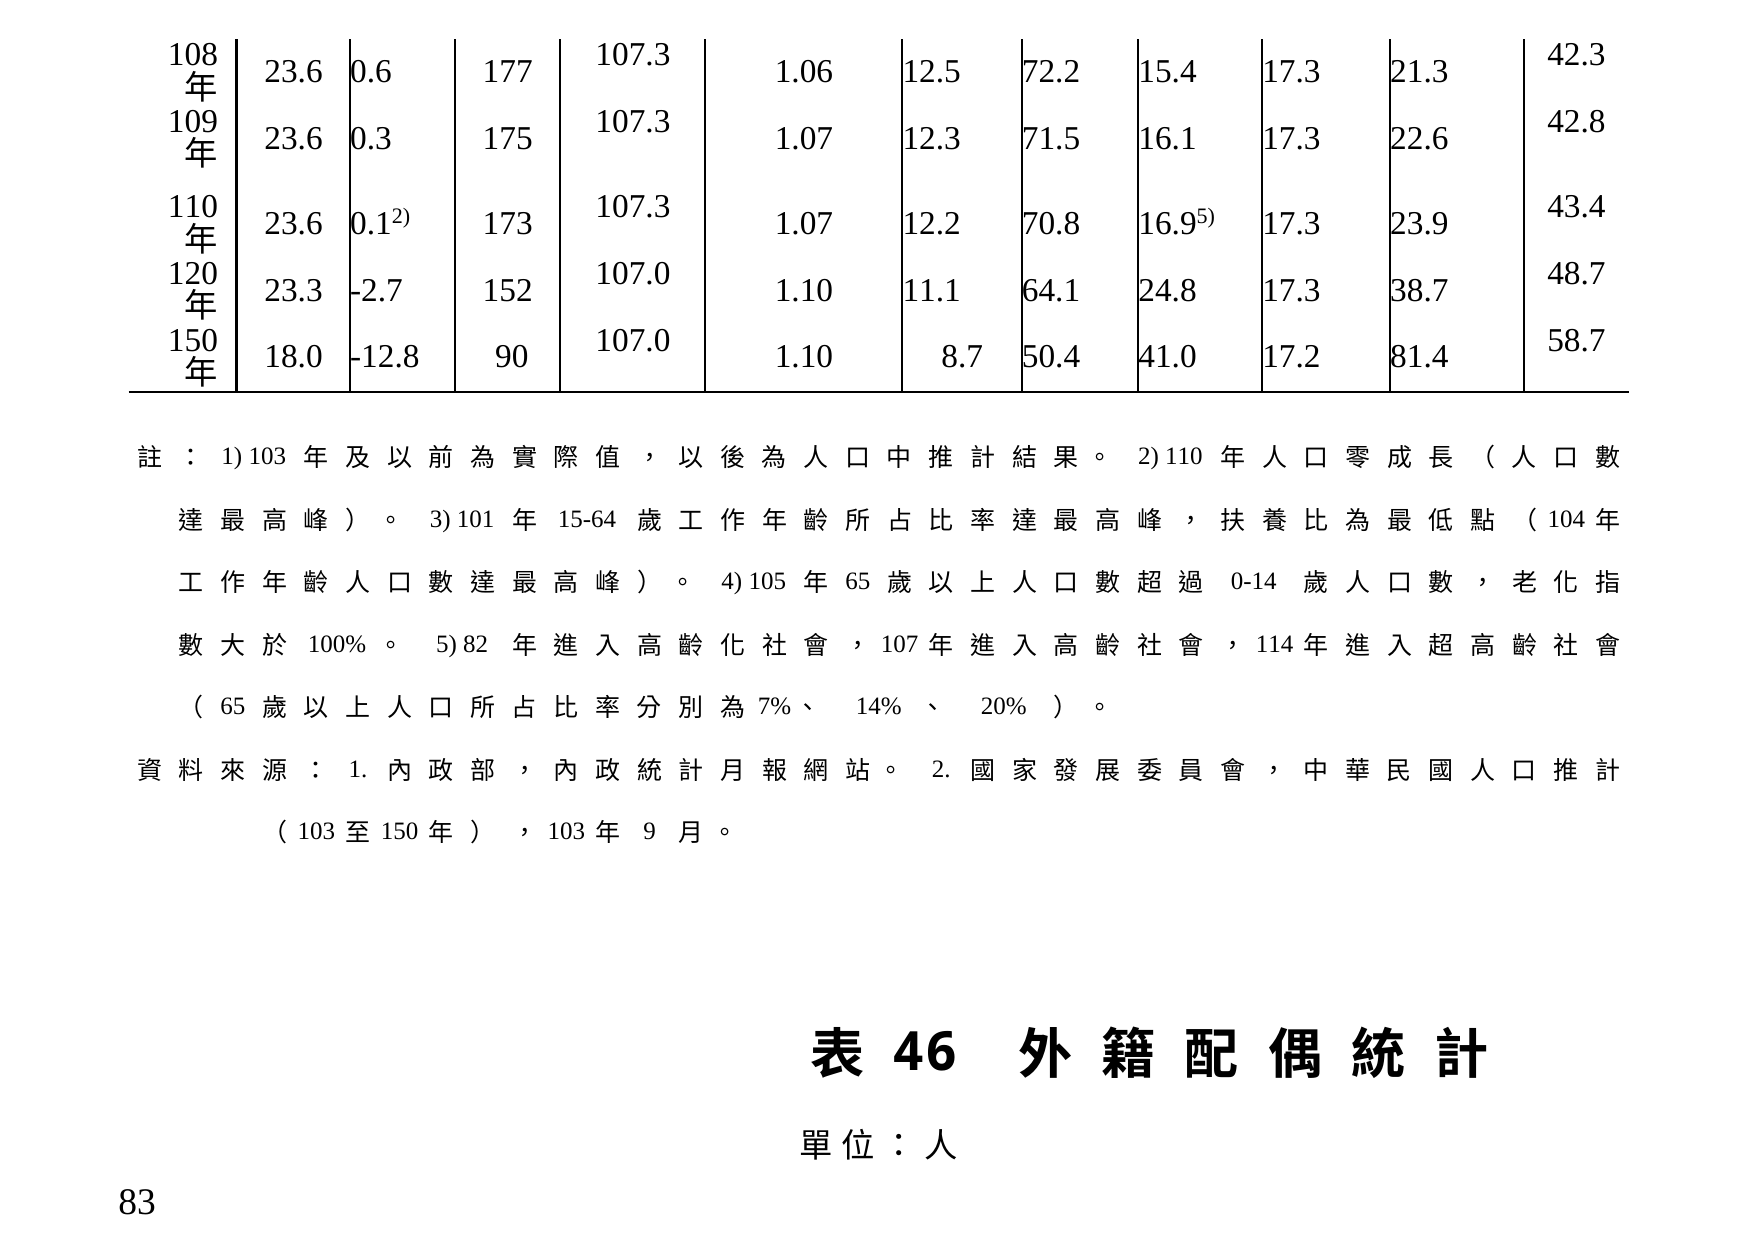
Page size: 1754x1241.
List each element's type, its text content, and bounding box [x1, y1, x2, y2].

table_cell 23.6 [238, 106, 349, 172]
table_cell 16.1 [1139, 106, 1261, 172]
table_cell 12.2 [903, 173, 1021, 258]
table_cell 107.3 [561, 173, 704, 258]
table_cell 17.3 [1263, 106, 1389, 172]
table_cell 1.06 [706, 39, 901, 106]
table_cell 109年 [129, 106, 235, 172]
table_cell 50.4 [1023, 325, 1137, 391]
table_cell 1.10 [706, 258, 901, 324]
table_cell 108年 [129, 39, 235, 106]
table_cell 72.2 [1023, 39, 1137, 106]
table_cell 43.4 [1525, 173, 1628, 258]
table_cell 22.6 [1391, 106, 1523, 172]
table_cell 1.07 [706, 173, 901, 258]
table_cell 38.7 [1391, 258, 1523, 324]
table_cell 1.07 [706, 106, 901, 172]
table_cell 17.2 [1263, 325, 1389, 391]
table_cell 41.0 [1139, 325, 1261, 391]
table_cell 18.0 [238, 325, 349, 391]
table_cell 23.6 [238, 39, 349, 106]
table_cell 107.3 [561, 106, 704, 172]
table_cell 11.1 [903, 258, 1021, 324]
table_cell 24.8 [1139, 258, 1261, 324]
table_cell 0.3 [351, 106, 454, 172]
table_cell 177 [456, 39, 559, 106]
table_cell 23.9 [1391, 173, 1523, 258]
table_cell 17.3 [1263, 39, 1389, 106]
table_cell -2.7 [351, 258, 454, 324]
table_cell 173 [456, 173, 559, 258]
table_cell 152 [456, 258, 559, 324]
text 註：1) 103年及以前為實際值，以後為人口中推計結果。2) 110年人口零成長（人口數達最高峰）。3) 101年15-64歲工作年齡所占比率達最高峰，扶養比為最低點（104年工作年齡人口數達最高峰）。4) 105年65歲以上人口數超過0-14歲人口數，老化指數大於100%。5) 82年進入高齡化社會，107年進入高齡社會，114年進入超高齡社會（65歲以上人口所占比率分別為7%、14%、20%）。 [128, 414, 1628, 727]
text 資料來源：1.內政部，內政統計月報網站。2.國家發展委員會，中華民國人口推計（103至150年），103年9月。 [128, 727, 1628, 852]
table_cell 120年 [129, 258, 235, 324]
table_cell 107.0 [561, 258, 704, 324]
table_cell 58.7 [1525, 325, 1628, 391]
table_cell 42.3 [1525, 39, 1628, 106]
table_cell 17.3 [1263, 258, 1389, 324]
text 表46 外籍配偶統計 單位：人 [128, 977, 1628, 1164]
table_cell 175 [456, 106, 559, 172]
table_cell 8.7 [903, 325, 1021, 391]
table_cell 64.1 [1023, 258, 1137, 324]
table_cell 42.8 [1525, 106, 1628, 172]
table_cell 81.4 [1391, 325, 1523, 391]
table_cell 90 [456, 325, 559, 391]
table_cell 16.95) [1139, 173, 1261, 258]
table_cell 17.3 [1263, 173, 1389, 258]
table_cell 71.5 [1023, 106, 1137, 172]
table_cell 12.3 [903, 106, 1021, 172]
table_cell 107.3 [561, 39, 704, 106]
table_cell 48.7 [1525, 258, 1628, 324]
table_cell 150年 [129, 325, 235, 391]
table_cell 15.4 [1139, 39, 1261, 106]
table_cell 70.8 [1023, 173, 1137, 258]
table_cell 107.0 [561, 325, 704, 391]
table_cell 21.3 [1391, 39, 1523, 106]
table_cell 1.10 [706, 325, 901, 391]
table_cell 0.12) [351, 173, 454, 258]
table_cell 23.3 [238, 258, 349, 324]
table_cell -12.8 [351, 325, 454, 391]
table_cell 110年 [129, 173, 235, 258]
table_cell 23.6 [238, 173, 349, 258]
table_cell 12.5 [903, 39, 1021, 106]
table_cell 0.6 [351, 39, 454, 106]
